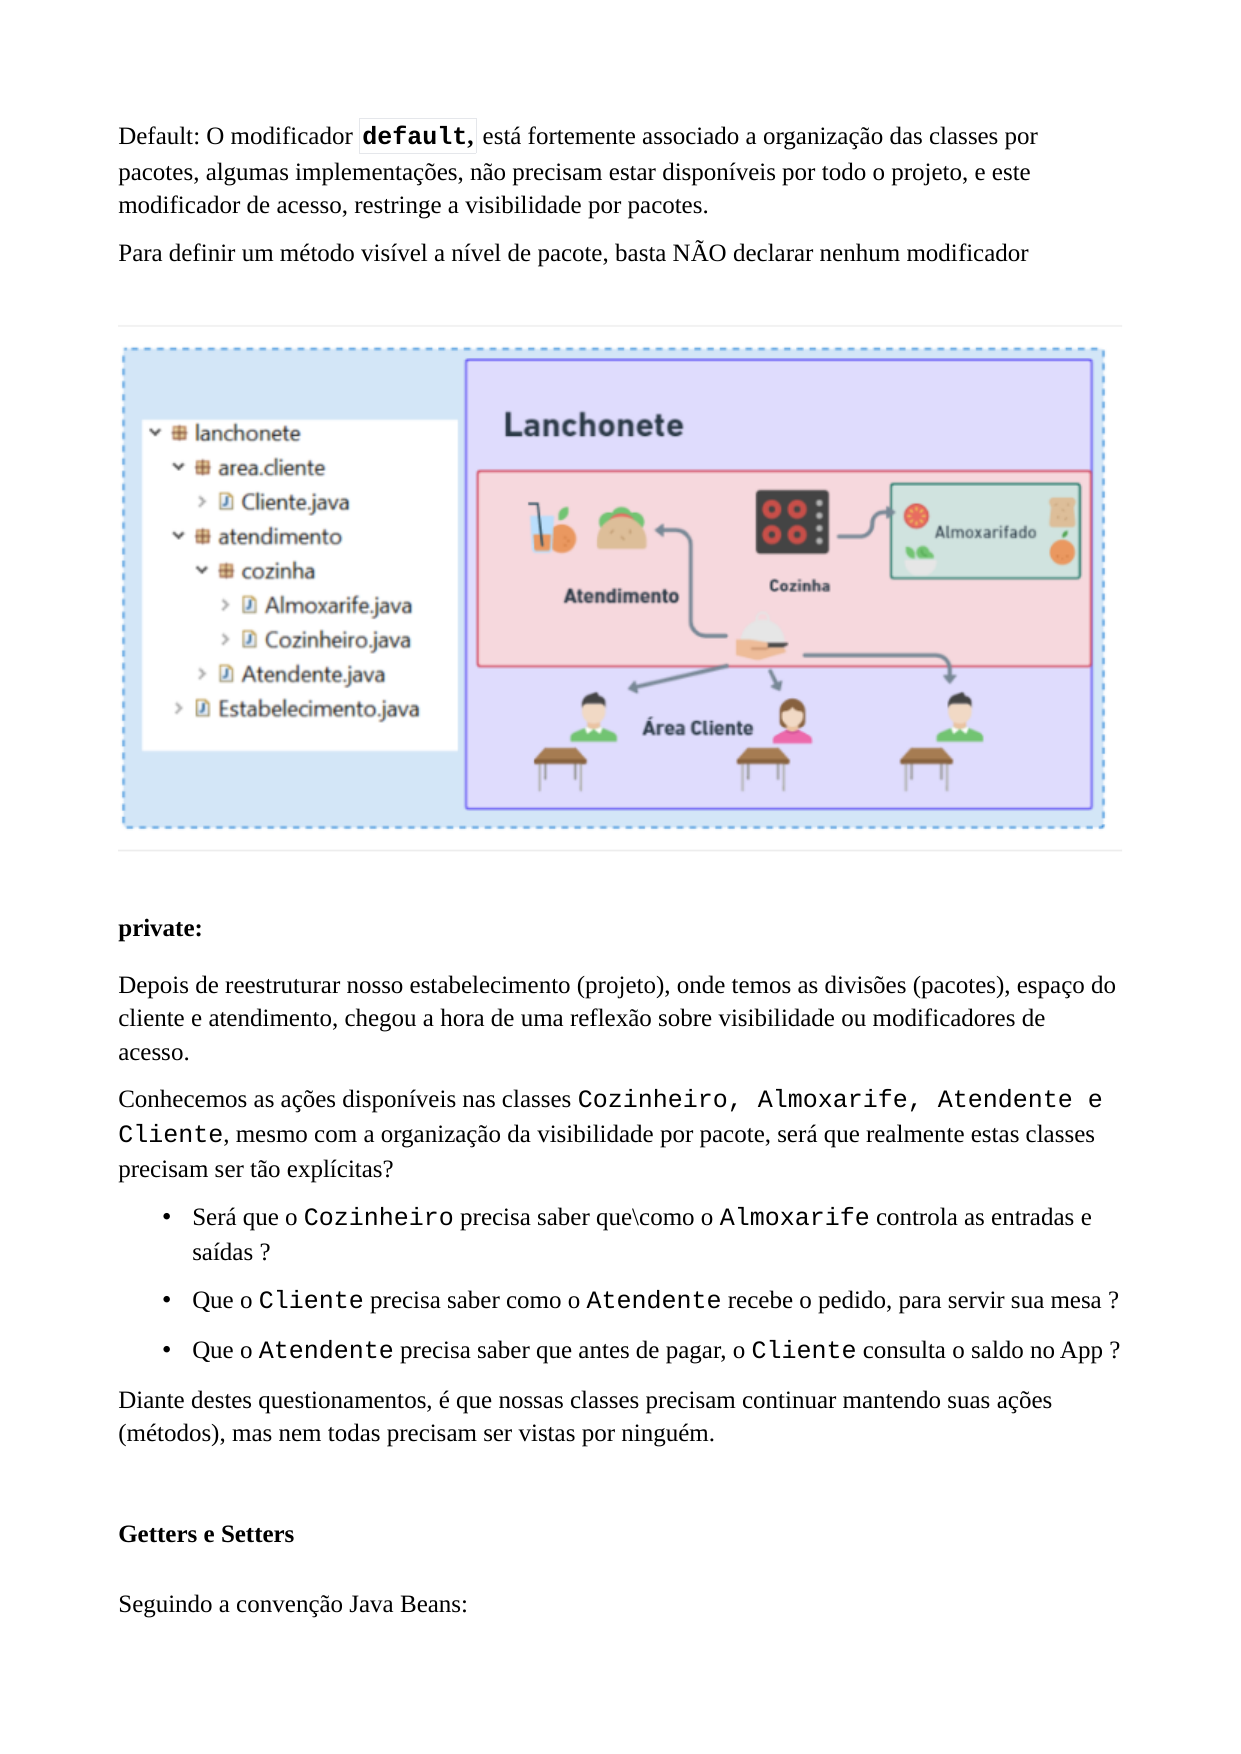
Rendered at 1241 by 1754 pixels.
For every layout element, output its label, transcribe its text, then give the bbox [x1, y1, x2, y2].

list Que o Atendente precisa saber que antes de pagar, o Cliente consulta o saldo no App ? [162, 1335, 1122, 1366]
text Conhecemos as ações disponíveis nas classes Cozinheiro, Almoxarife, Atendente e Cliente, mesmo com a organização da visibilidade por pacote, será que realmente estas classes precisam ser tão explícitas? [118, 1084, 1122, 1183]
text Seguindo a convenção Java Beans: [118, 1589, 1122, 1618]
subtitle Getters e Setters [118, 1519, 1122, 1548]
text private: [118, 913, 1122, 942]
list Que o Cliente precisa saber como o Atendente recebe o pedido, para servir sua mesa ? [162, 1285, 1122, 1316]
text Default: O modificador default, está fortemente associado a organização das classes por pacotes, algumas implementações, não precisam estar disponíveis por todo o projeto, e este modificador de acesso, restringe a visibilidade por pacotes. [118, 118, 1122, 219]
picture [118, 318, 1123, 856]
list Será que o Cozinheiro precisa saber que\como o Almoxarife controla as entradas e saídas ? [162, 1202, 1122, 1266]
text Para definir um método visível a nível de pacote, basta NÃO declarar nenhum modificador [118, 238, 1122, 299]
text Depois de reestruturar nosso estabelecimento (projeto), onde temos as divisões (pacotes), espaço do cliente e atendimento, chegou a hora de uma reflexão sobre visibilidade ou modificadores de acesso. [118, 971, 1122, 1065]
text Diante destes questionamentos, é que nossas classes precisam continuar mantendo suas ações (métodos), mas nem todas precisam ser vistas por ninguém. [118, 1385, 1122, 1446]
